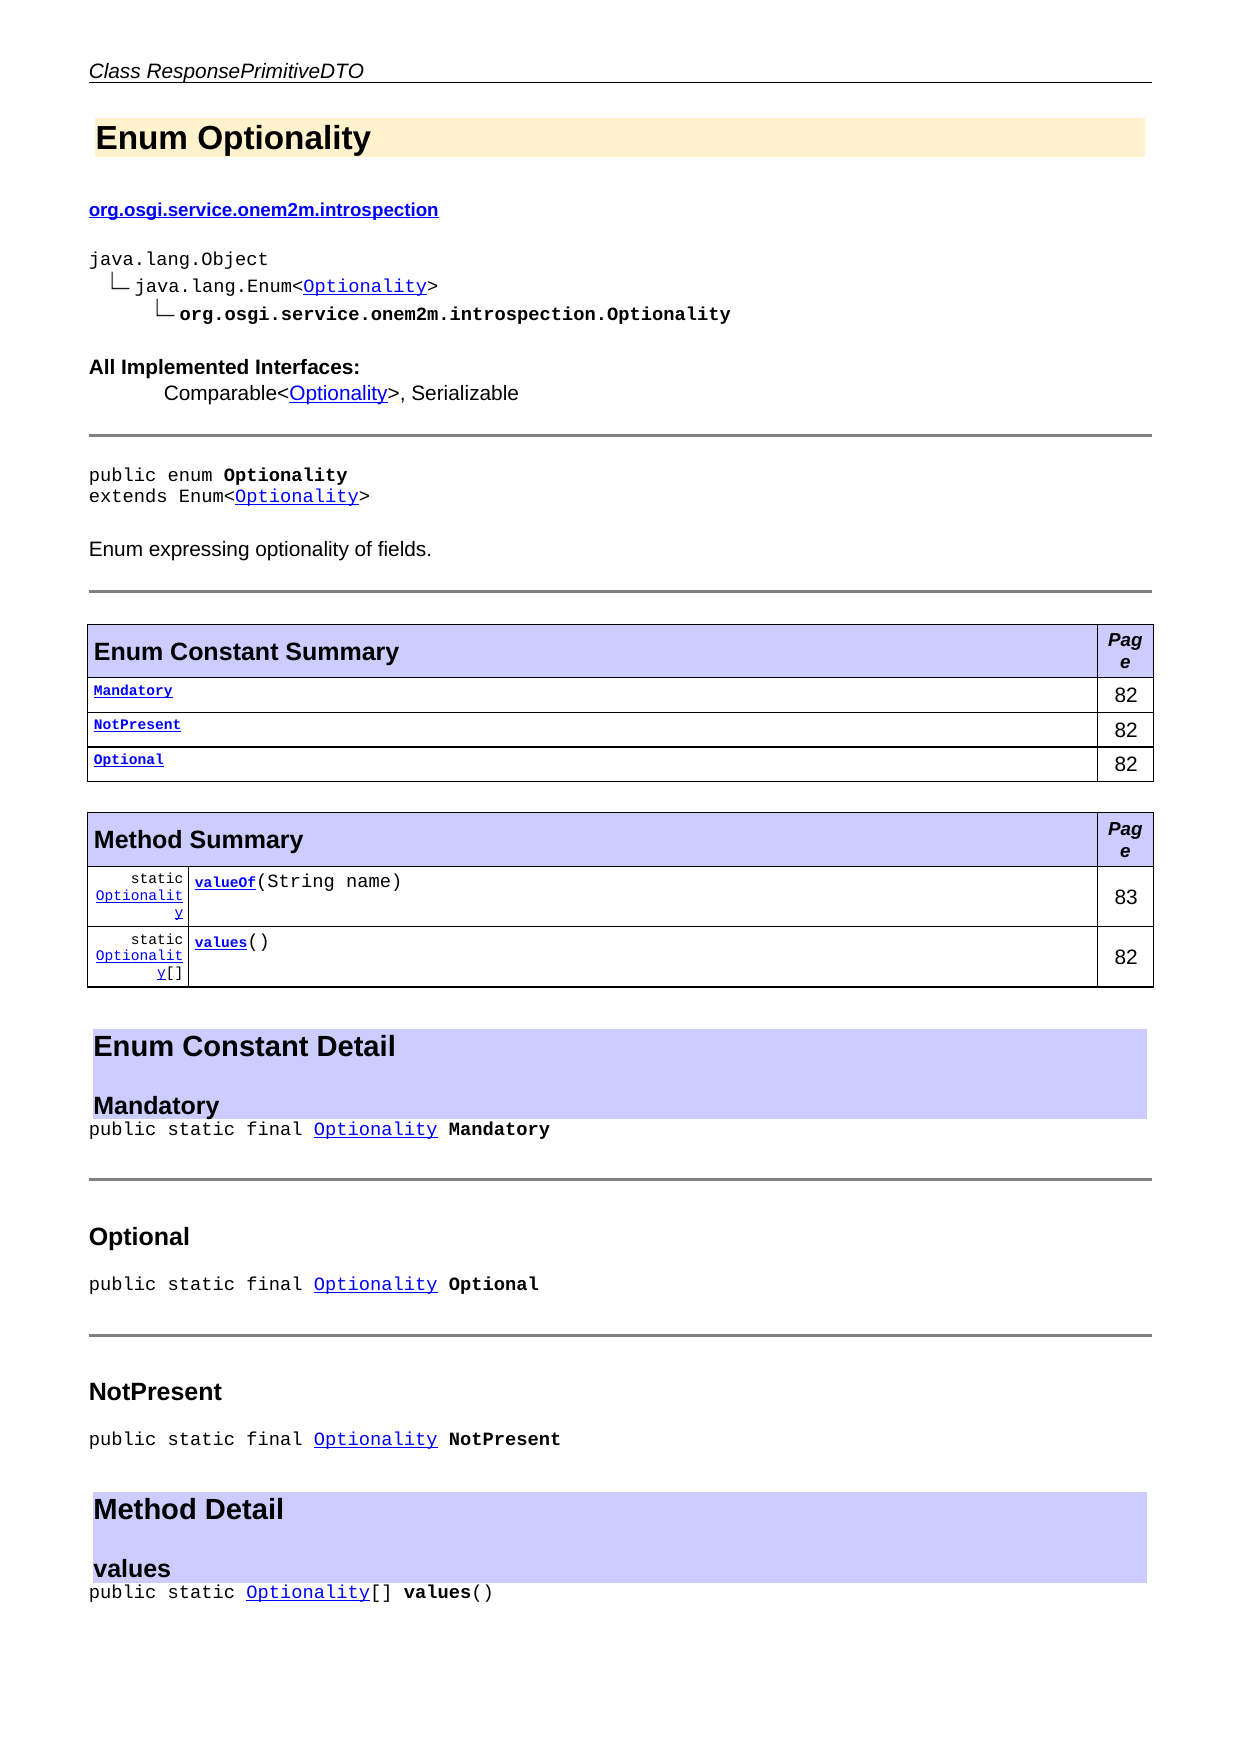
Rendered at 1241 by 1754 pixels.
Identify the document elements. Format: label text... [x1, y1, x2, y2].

subtitle All Implemented Interfaces: [88, 355, 1152, 379]
text public static final Optionality Optional [88, 1274, 1152, 1296]
table_cell values() [189, 927, 1097, 986]
picture [111, 270, 135, 293]
table_cell valueOf(String name) [189, 867, 1097, 926]
subtitle Mandatory [93, 1091, 1147, 1119]
text org.osgi.service.onem2m.introspection.Optionality [88, 298, 1152, 326]
subtitle Enum Optionality [95, 118, 1145, 157]
table_cell Mandatory [88, 678, 1097, 712]
table_cell 82 [1098, 678, 1153, 712]
text org.osgi.service.onem2m.introspection [88, 198, 1152, 220]
table_cell 82 [1098, 748, 1153, 781]
table_cell NotPresent [88, 713, 1097, 746]
picture [156, 298, 180, 320]
table_cell 82 [1098, 713, 1153, 746]
text public static final Optionality NotPresent [88, 1429, 1152, 1451]
text public static final Optionality Mandatory [88, 1119, 1152, 1141]
subtitle values [93, 1554, 1147, 1583]
subtitle Optional [88, 1218, 1152, 1250]
table_header Page [1098, 813, 1153, 866]
text java.lang.Enum<Optionality> [88, 271, 1152, 298]
table_cell static Optionality [88, 867, 188, 926]
table_header Method Summary [88, 813, 1097, 866]
text extends Enum<Optionality> [88, 487, 1152, 508]
subtitle Enum Constant Detail [93, 1029, 1147, 1062]
subtitle Method Detail [93, 1492, 1147, 1526]
subtitle NotPresent [88, 1373, 1152, 1405]
text Enum expressing optionality of fields. [88, 537, 1152, 561]
table_header Page [1098, 625, 1153, 677]
text public static Optionality[] values() [88, 1583, 1152, 1604]
table_cell 82 [1098, 927, 1153, 986]
table_cell 83 [1098, 867, 1153, 926]
table_cell Optional [88, 748, 1097, 781]
table_header Enum Constant Summary [88, 625, 1097, 677]
table_cell static Optionality[] [88, 927, 188, 986]
text java.lang.Object [88, 249, 1152, 271]
text public enum Optionality [88, 466, 1152, 487]
text Comparable<Optionality>, Serializable [163, 381, 1152, 405]
